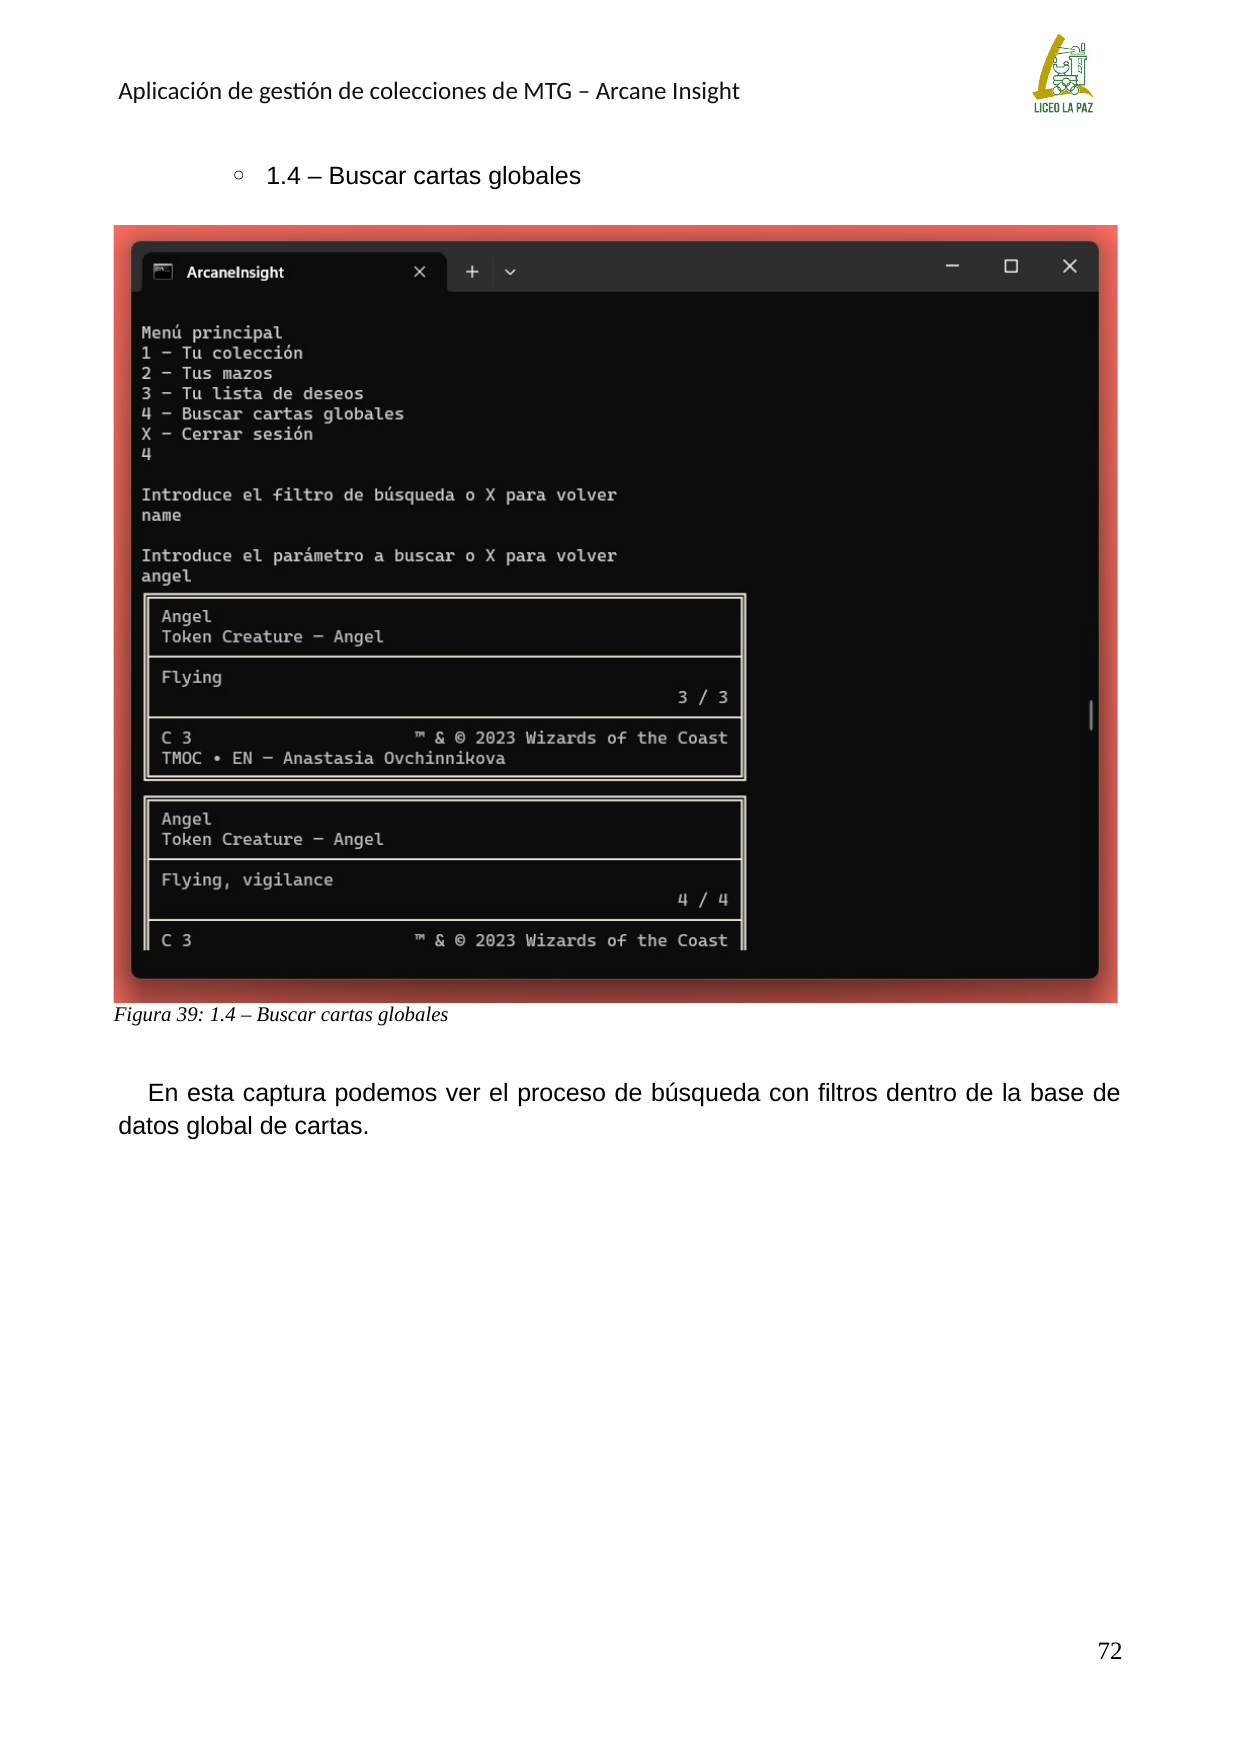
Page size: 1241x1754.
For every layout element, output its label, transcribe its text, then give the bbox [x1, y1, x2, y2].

text En esta captura podemos ver el proceso de búsqueda con filtros dentro de la base de datos global de cartas. [118, 1078, 1122, 1140]
picture [113, 225, 1118, 1003]
text Figura 39: 1.4 – Buscar cartas globales [113, 1003, 1117, 1026]
picture [1025, 26, 1100, 121]
list 1.4 – Buscar cartas globales [228, 161, 1122, 190]
